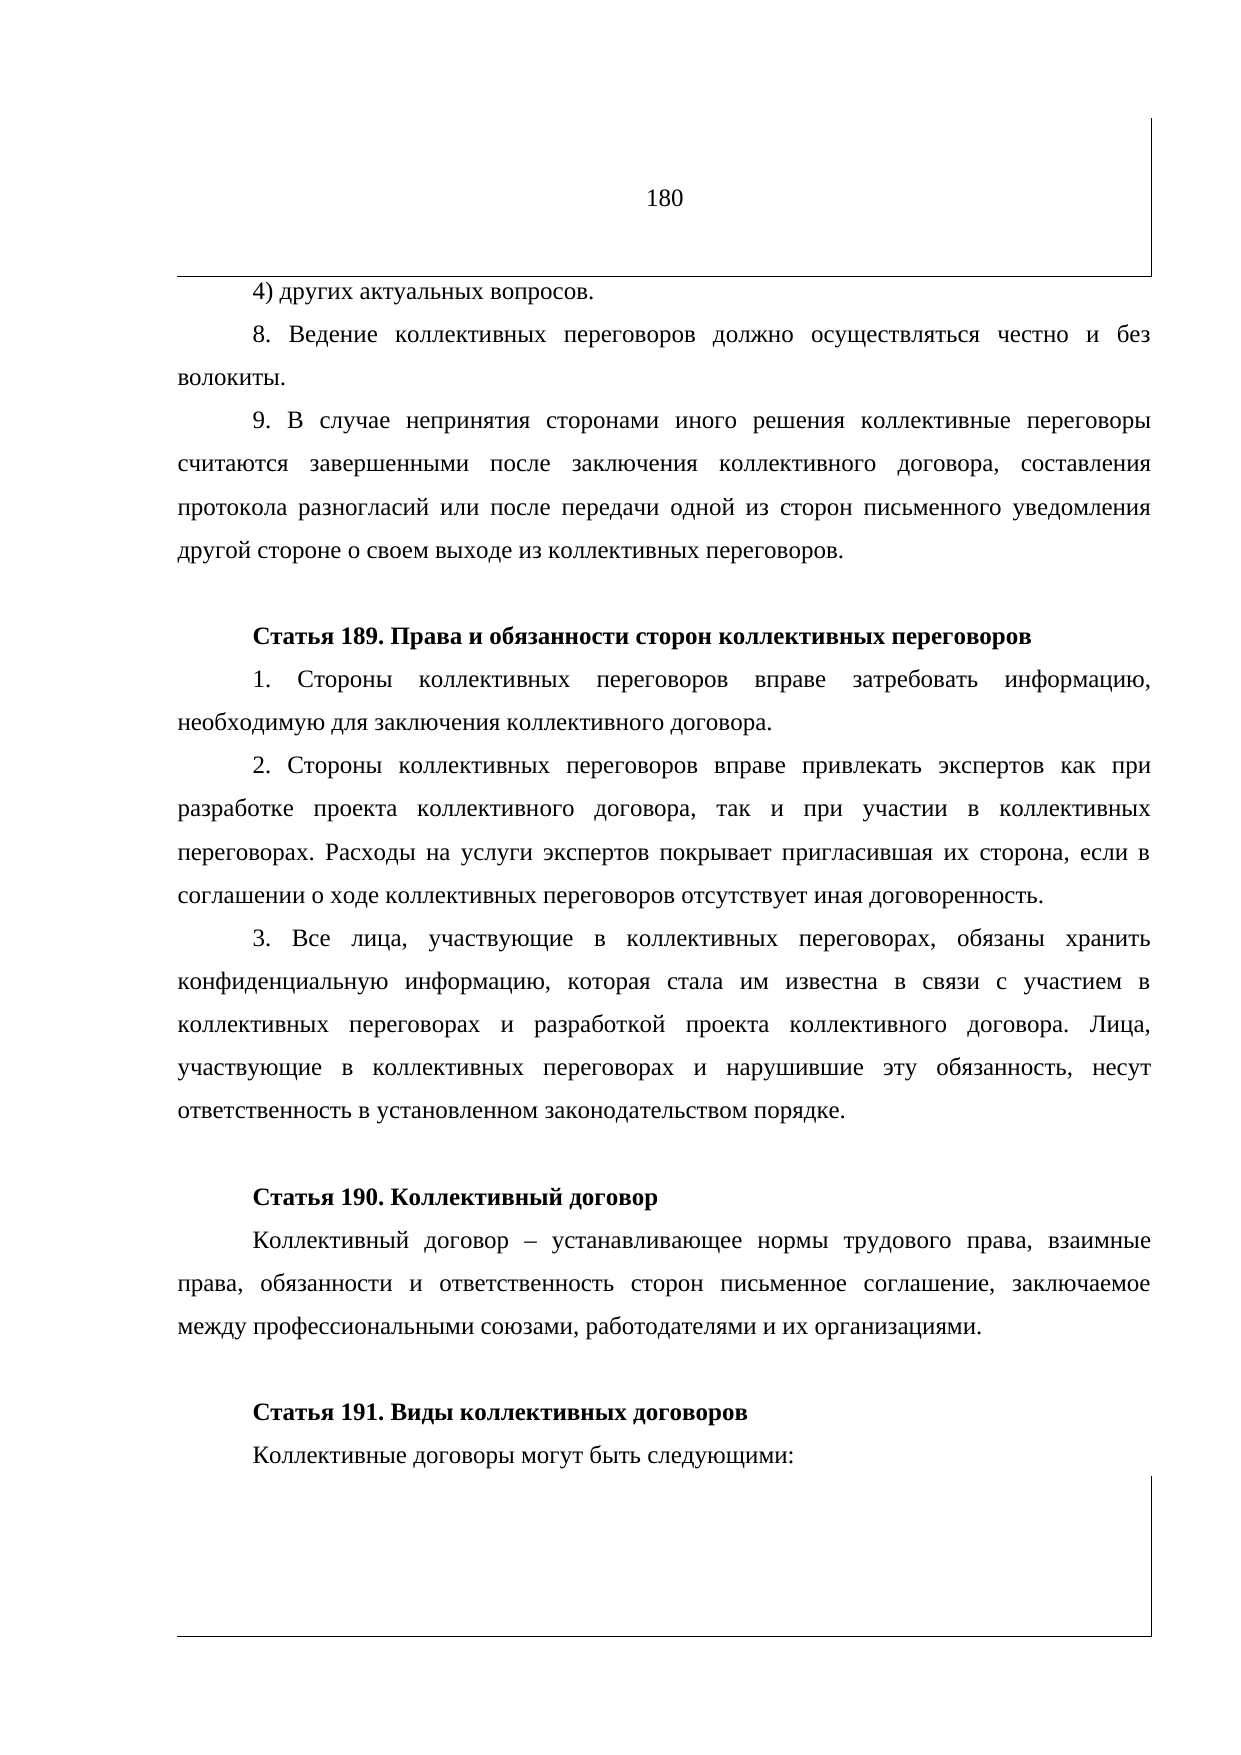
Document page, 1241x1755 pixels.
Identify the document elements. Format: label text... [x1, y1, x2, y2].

text 4) других актуальных вопросов. [177, 276, 1152, 305]
text 2. Стороны коллективных переговоров вправе привлекать экспертов как при разработке проекта коллективного договора, так и при участии в коллективных переговорах. Расходы на услуги экспертов покрывает пригласившая их сторона, если в соглашении о ходе коллективных переговоров отсутствует иная договоренность. [177, 750, 1152, 908]
text Статья 190. Коллективный договор [177, 1182, 1152, 1210]
text 8. Ведение коллективных переговоров должно осуществляться честно и без волокиты. [177, 319, 1152, 391]
text Статья 189. Права и обязанности сторон коллективных переговоров [177, 621, 1152, 650]
text 9. В случае непринятия сторонами иного решения коллективные переговоры считаются завершенными после заключения коллективного договора, составления протокола разногласий или после передачи одной из сторон письменного уведомления другой стороне о своем выходе из коллективных переговоров. [177, 405, 1152, 563]
text Статья 191. Виды коллективных договоров [177, 1397, 1152, 1426]
text Коллективный договор – устанавливающее нормы трудового права, взаимные права, обязанности и ответственность сторон письменное соглашение, заключаемое между профессиональными союзами, работодателями и их организациями. [177, 1225, 1152, 1340]
text 3. Все лица, участвующие в коллективных переговорах, обязаны хранить конфиденциальную информацию, которая стала им известна в связи с участием в коллективных переговорах и разработкой проекта коллективного договора. Лица, участвующие в коллективных переговорах и нарушившие эту обязанность, несут ответственность в установленном законодательством порядке. [177, 923, 1152, 1124]
text 1. Стороны коллективных переговоров вправе затребовать информацию, необходимую для заключения коллективного договора. [177, 664, 1152, 736]
text Коллективные договоры могут быть следующими: [177, 1440, 1152, 1469]
